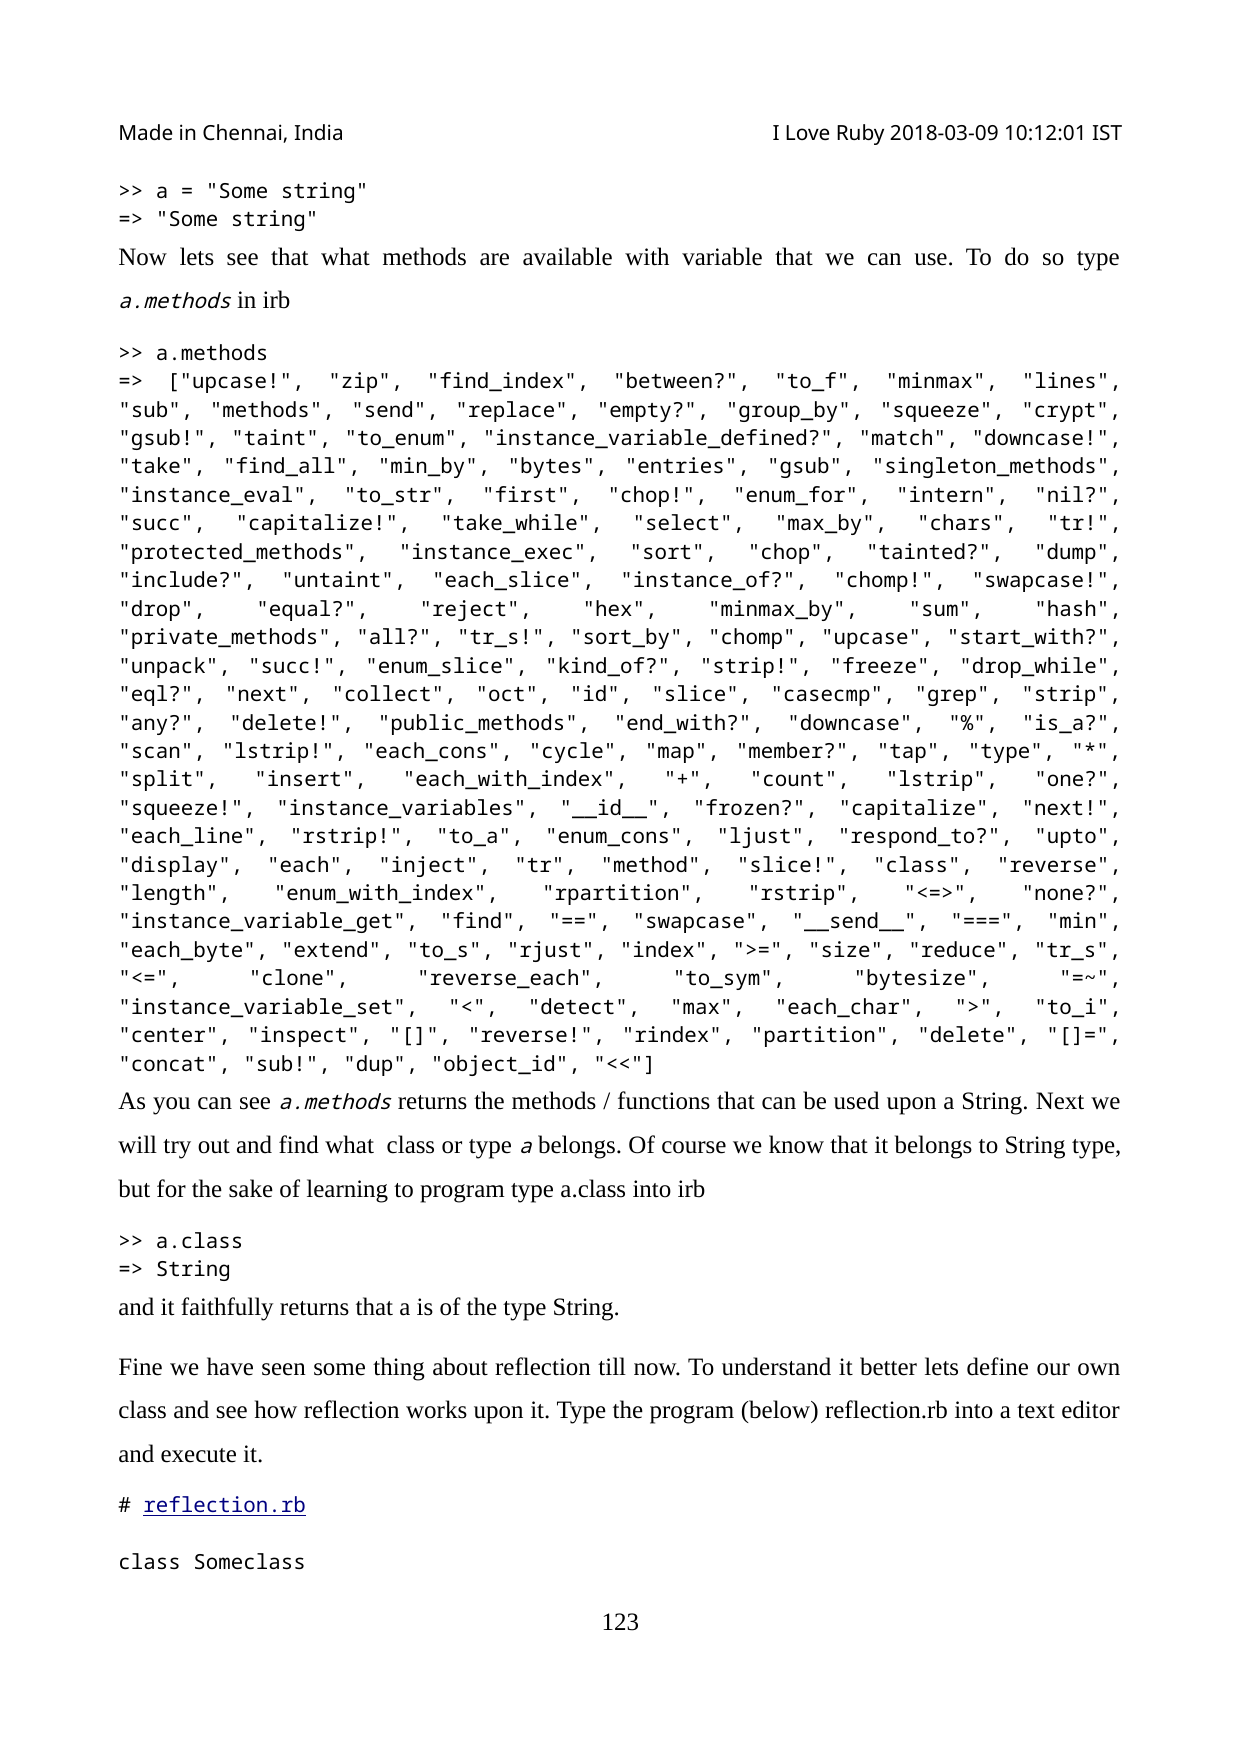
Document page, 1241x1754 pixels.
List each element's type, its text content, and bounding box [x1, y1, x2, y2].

text >> a.methods [118, 338, 1122, 366]
text As you can see a.methods returns the methods / functions that can be used upon a String. Next we will try out and find what class or type a belongs. Of course we know that it belongs to String type, but for the sake of learning to program type a.class into irb [118, 1086, 1122, 1203]
text => ["upcase!", "zip", "find_index", "between?", "to_f", "minmax", "lines", "sub", "methods", "send", "replace", "empty?", "group_by", "squeeze", "crypt", "gsub!", "taint", "to_enum", "instance_variable_defined?", "match", "downcase!", "take", "find_all", "min_by", "bytes", "entries", "gsub", "singleton_methods", "instance_eval", "to_str", "first", "chop!", "enum_for", "intern", "nil?", "succ", "capitalize!", "take_while", "select", "max_by", "chars", "tr!", "protected_methods", "instance_exec", "sort", "chop", "tainted?", "dump", "include?", "untaint", "each_slice", "instance_of?", "chomp!", "swapcase!", "drop", "equal?", "reject", "hex", "minmax_by", "sum", "hash", "private_methods", "all?", "tr_s!", "sort_by", "chomp", "upcase", "start_with?", "unpack", "succ!", "enum_slice", "kind_of?", "strip!", "freeze", "drop_while", "eql?", "next", "collect", "oct", "id", "slice", "casecmp", "grep", "strip", "any?", "delete!", "public_methods", "end_with?", "downcase", "%", "is_a?", "scan", "lstrip!", "each_cons", "cycle", "map", "member?", "tap", "type", "*", "split", "insert", "each_with_index", "+", "count", "lstrip", "one?", "squeeze!", "instance_variables", "__id__", "frozen?", "capitalize", "next!", "each_line", "rstrip!", "to_a", "enum_cons", "ljust", "respond_to?", "upto", "display", "each", "inject", "tr", "method", "slice!", "class", "reverse", "length", "enum_with_index", "rpartition", "rstrip", "<=>", "none?", "instance_variable_get", "find", "==", "swapcase", "__send__", "===", "min", "each_byte", "extend", "to_s", "rjust", "index", ">=", "size", "reduce", "tr_s", "<=", "clone", "reverse_each", "to_sym", "bytesize", "=~", "instance_variable_set", "<", "detect", "max", "each_char", ">", "to_i", "center", "inspect", "[]", "reverse!", "rindex", "partition", "delete", "[]=", "concat", "sub!", "dup", "object_id", "<<"] [118, 366, 1122, 1077]
text and it faithfully returns that a is of the type String. [118, 1292, 1122, 1320]
text # reflection.rb [118, 1491, 1122, 1519]
text Fine we have seen some thing about reflection till now. To understand it better lets define our own class and see how reflection works upon it. Type the program (below) reflection.rb into a text editor and execute it. [118, 1352, 1122, 1467]
text >> a.class [118, 1226, 1122, 1254]
text => "Some string" [118, 204, 1122, 233]
text >> a = "Some string" [118, 176, 1122, 204]
text class Someclass [118, 1547, 1122, 1576]
text Now lets see that what methods are available with variable that we can use. To do so type a.methods in irb [118, 242, 1122, 314]
text => String [118, 1254, 1122, 1283]
